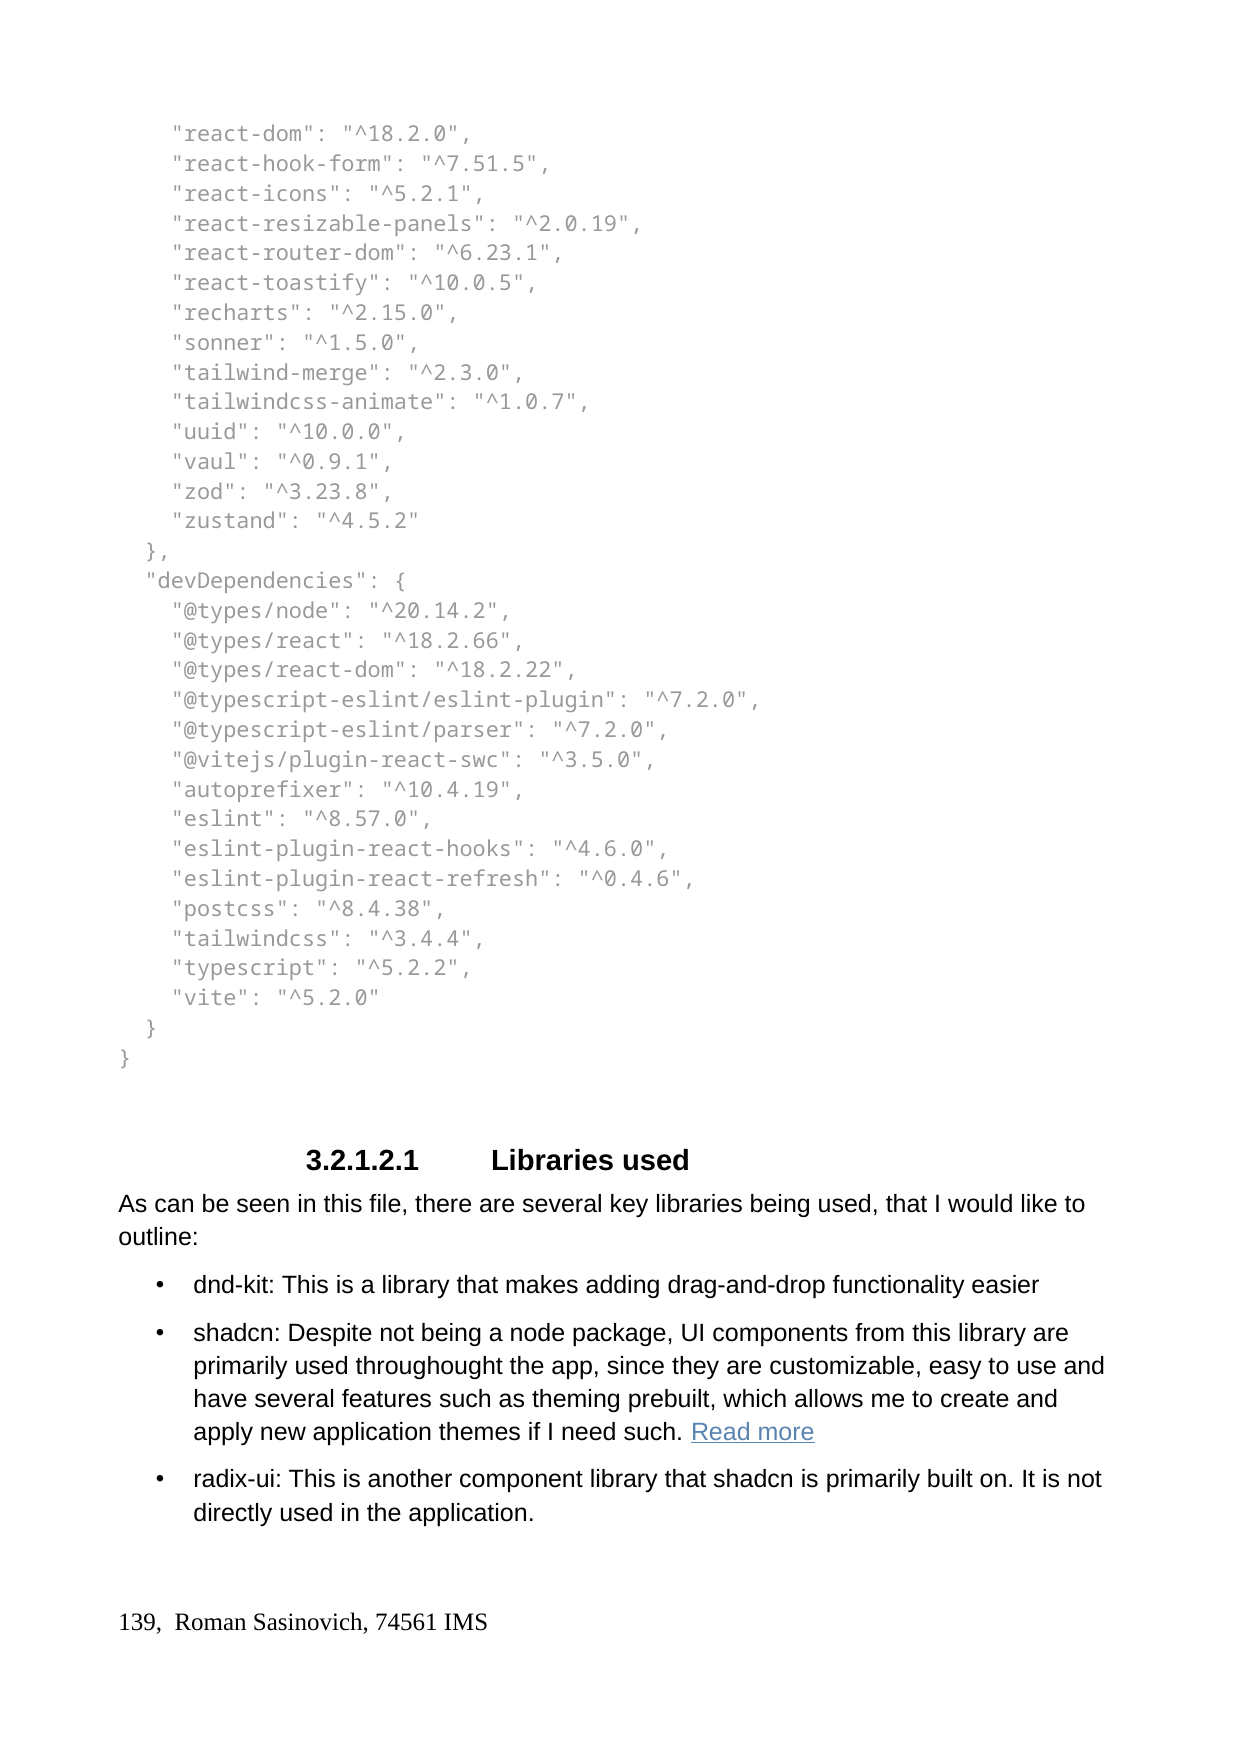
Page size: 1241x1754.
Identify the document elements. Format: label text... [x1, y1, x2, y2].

text As can be seen in this file, there are several key libraries being used, that I would like to outline: [118, 1189, 1122, 1251]
text "sonner": "^1.5.0", [118, 327, 1122, 356]
text } [118, 1012, 1122, 1042]
text "autoprefixer": "^10.4.19", [118, 773, 1122, 803]
text "uuid": "^10.0.0", [118, 416, 1122, 446]
text "eslint-plugin-react-hooks": "^4.6.0", [118, 833, 1122, 863]
text "vite": "^5.2.0" [118, 982, 1122, 1012]
text "eslint-plugin-react-refresh": "^0.4.6", [118, 863, 1122, 893]
list radix-ui: This is another component library that shadcn is primarily built on. It is not directly used in the application. [156, 1464, 1122, 1526]
text "eslint": "^8.57.0", [118, 803, 1122, 833]
text "devDependencies": { [118, 565, 1122, 595]
text "zod": "^3.23.8", [118, 476, 1122, 505]
text } [118, 1042, 1122, 1071]
text }, [118, 535, 1122, 565]
text "react-toastify": "^10.0.5", [118, 267, 1122, 297]
text "postcss": "^8.4.38", [118, 893, 1122, 922]
text "@typescript-eslint/eslint-plugin": "^7.2.0", [118, 684, 1122, 714]
text "tailwindcss-animate": "^1.0.7", [118, 386, 1122, 416]
text "@vitejs/plugin-react-swc": "^3.5.0", [118, 744, 1122, 773]
text "@types/react-dom": "^18.2.22", [118, 654, 1122, 684]
text "@types/node": "^20.14.2", [118, 595, 1122, 624]
text "react-dom": "^18.2.0", [118, 118, 1122, 148]
text "react-hook-form": "^7.51.5", [118, 148, 1122, 178]
text "react-router-dom": "^6.23.1", [118, 237, 1122, 267]
text "recharts": "^2.15.0", [118, 297, 1122, 327]
list shadcn: Despite not being a node package, UI components from this library are primarily used throughought the app, since they are customizable, easy to use and have several features such as theming prebuilt, which allows me to create and apply new application themes if I need such. Read more [156, 1318, 1122, 1446]
text "react-resizable-panels": "^2.0.19", [118, 207, 1122, 237]
text "react-icons": "^5.2.1", [118, 178, 1122, 207]
text "@types/react": "^18.2.66", [118, 624, 1122, 654]
text "zustand": "^4.5.2" [118, 505, 1122, 535]
text "typescript": "^5.2.2", [118, 952, 1122, 982]
list dnd-kit: This is a library that makes adding drag-and-drop functionality easier [156, 1270, 1122, 1299]
subtitle Libraries used [306, 1143, 1122, 1177]
text "@typescript-eslint/parser": "^7.2.0", [118, 714, 1122, 744]
text "vaul": "^0.9.1", [118, 446, 1122, 476]
text "tailwind-merge": "^2.3.0", [118, 356, 1122, 386]
text "tailwindcss": "^3.4.4", [118, 922, 1122, 952]
